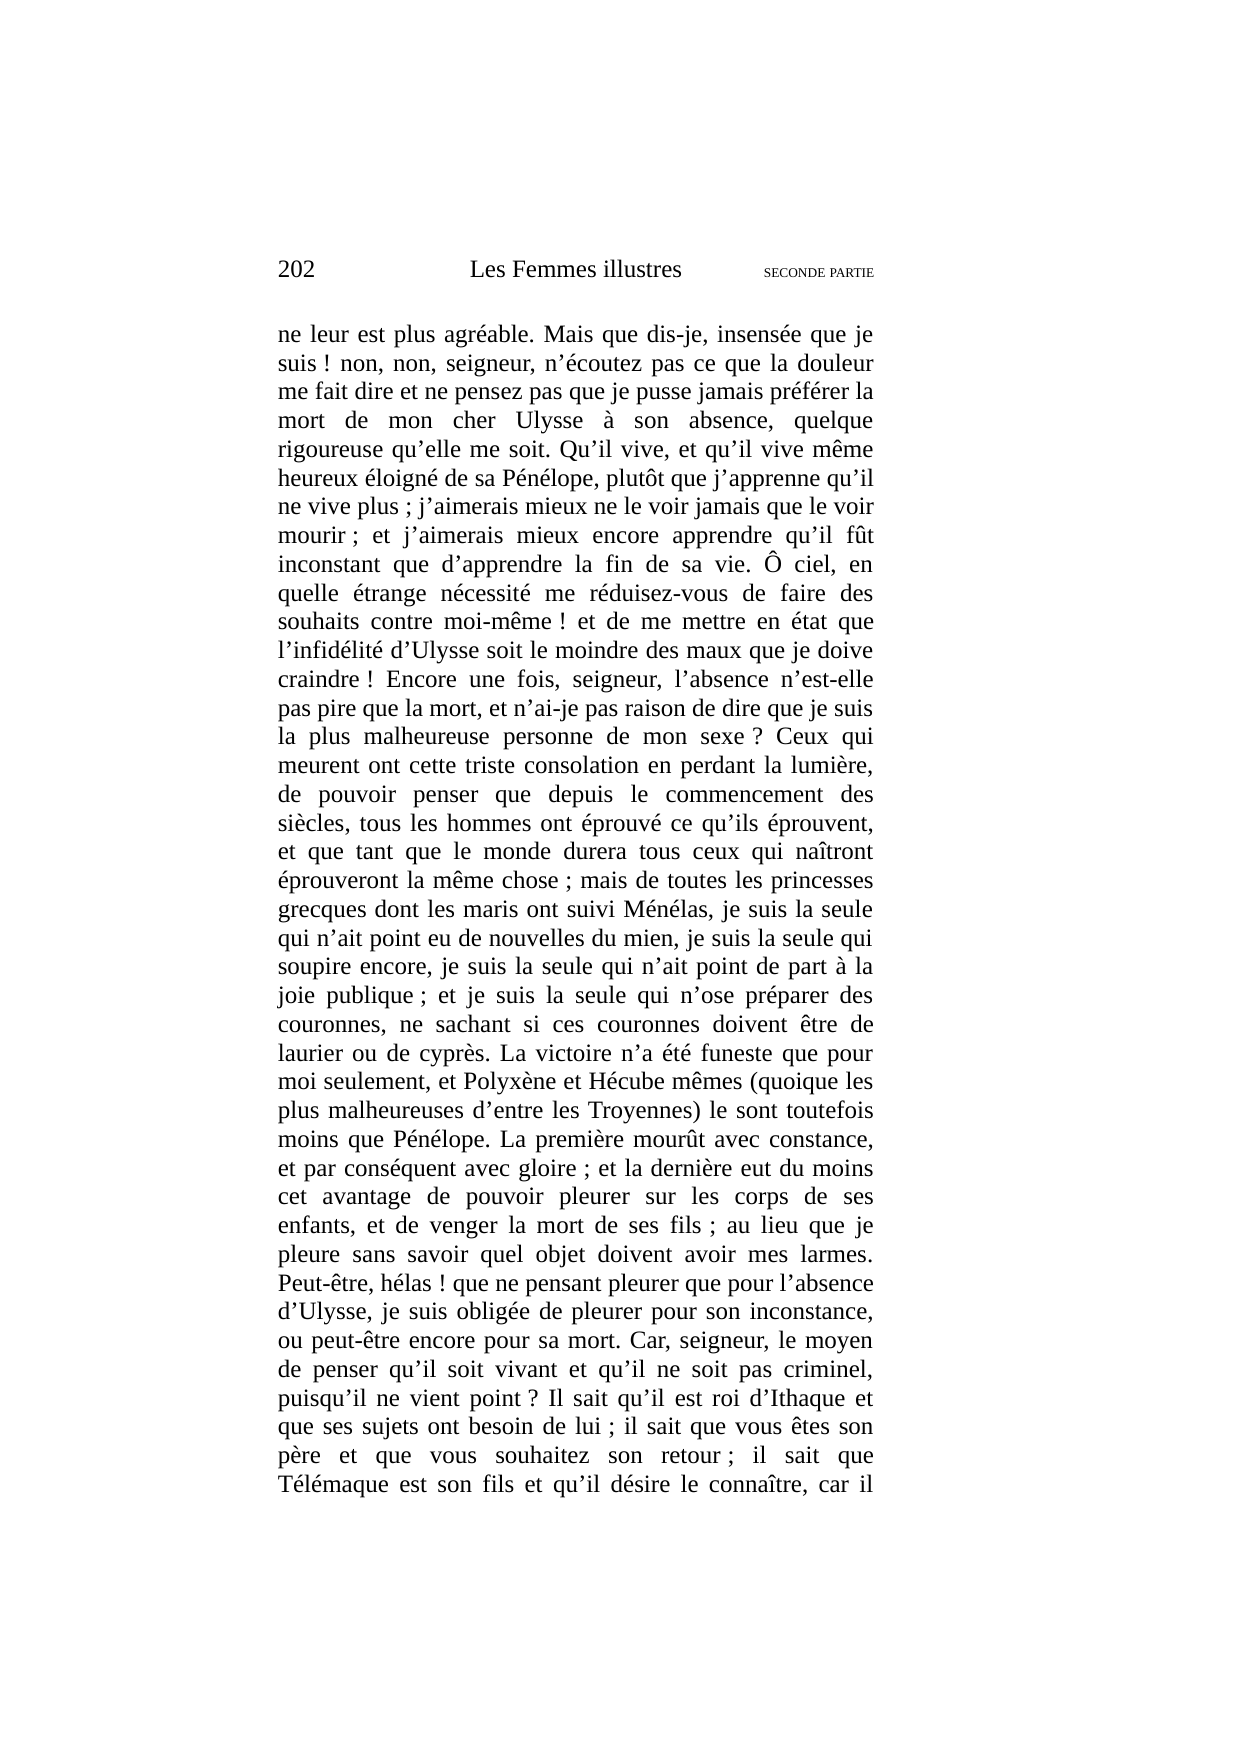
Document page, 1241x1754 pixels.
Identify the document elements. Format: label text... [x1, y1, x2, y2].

text ne leur est plus agréable. Mais que dis-je, insensée que je suis ! non, non, seigneur, n’écoutez pas ce que la douleur me fait dire et ne pensez pas que je pusse jamais préférer la mort de mon cher Ulysse à son absence, quelque rigoureuse qu’elle me soit. Qu’il vive, et qu’il vive même heureux éloigné de sa Pénélope, plutôt que j’apprenne qu’il ne vive plus ; j’aimerais mieux ne le voir jamais que le voir mourir ; et j’aimerais mieux encore apprendre qu’il fût inconstant que d’apprendre la fin de sa vie. Ô ciel, en quelle étrange nécessité me réduisez-vous de faire des souhaits contre moi-même ! et de me mettre en état que l’infidélité d’Ulysse soit le moindre des maux que je doive craindre ! Encore une fois, seigneur, l’absence n’est-elle pas pire que la mort, et n’ai-je pas raison de dire que je suis la plus malheureuse personne de mon sexe ? Ceux qui meurent ont cette triste consolation en perdant la lumière, de pouvoir penser que depuis le commencement des siècles, tous les hommes ont éprouvé ce qu’ils éprouvent, et que tant que le monde durera tous ceux qui naîtront éprouveront la même chose ; mais de toutes les princesses grecques dont les maris ont suivi Ménélas, je suis la seule qui n’ait point eu de nouvelles du mien, je suis la seule qui soupire encore, je suis la seule qui n’ait point de part à la joie publique ; et je suis la seule qui n’ose préparer des couronnes, ne sachant si ces couronnes doivent être de laurier ou de cyprès. La victoire n’a été funeste que pour moi seulement, et Polyxène et Hécube mêmes (quoique les plus malheureuses d’entre les Troyennes) le sont toutefois moins que Pénélope. La première mourût avec constance, et par conséquent avec gloire ; et la dernière eut du moins cet avantage de pouvoir pleurer sur les corps de ses enfants, et de venger la mort de ses fils ; au lieu que je pleure sans savoir quel objet doivent avoir mes larmes. Peut-être, hélas ! que ne pensant pleurer que pour l’absence d’Ulysse, je suis obligée de pleurer pour son inconstance, ou peut-être encore pour sa mort. Car, seigneur, le moyen de penser qu’il soit vivant et qu’il ne soit pas criminel, puisqu’il ne vient point ? Il sait qu’il est roi d’Ithaque et que ses sujets ont besoin de lui ; il sait que vous êtes son père et que vous souhaitez son retour ; il sait que Télémaque est son fils et qu’il désire le connaître, car il [278, 319, 874, 1498]
